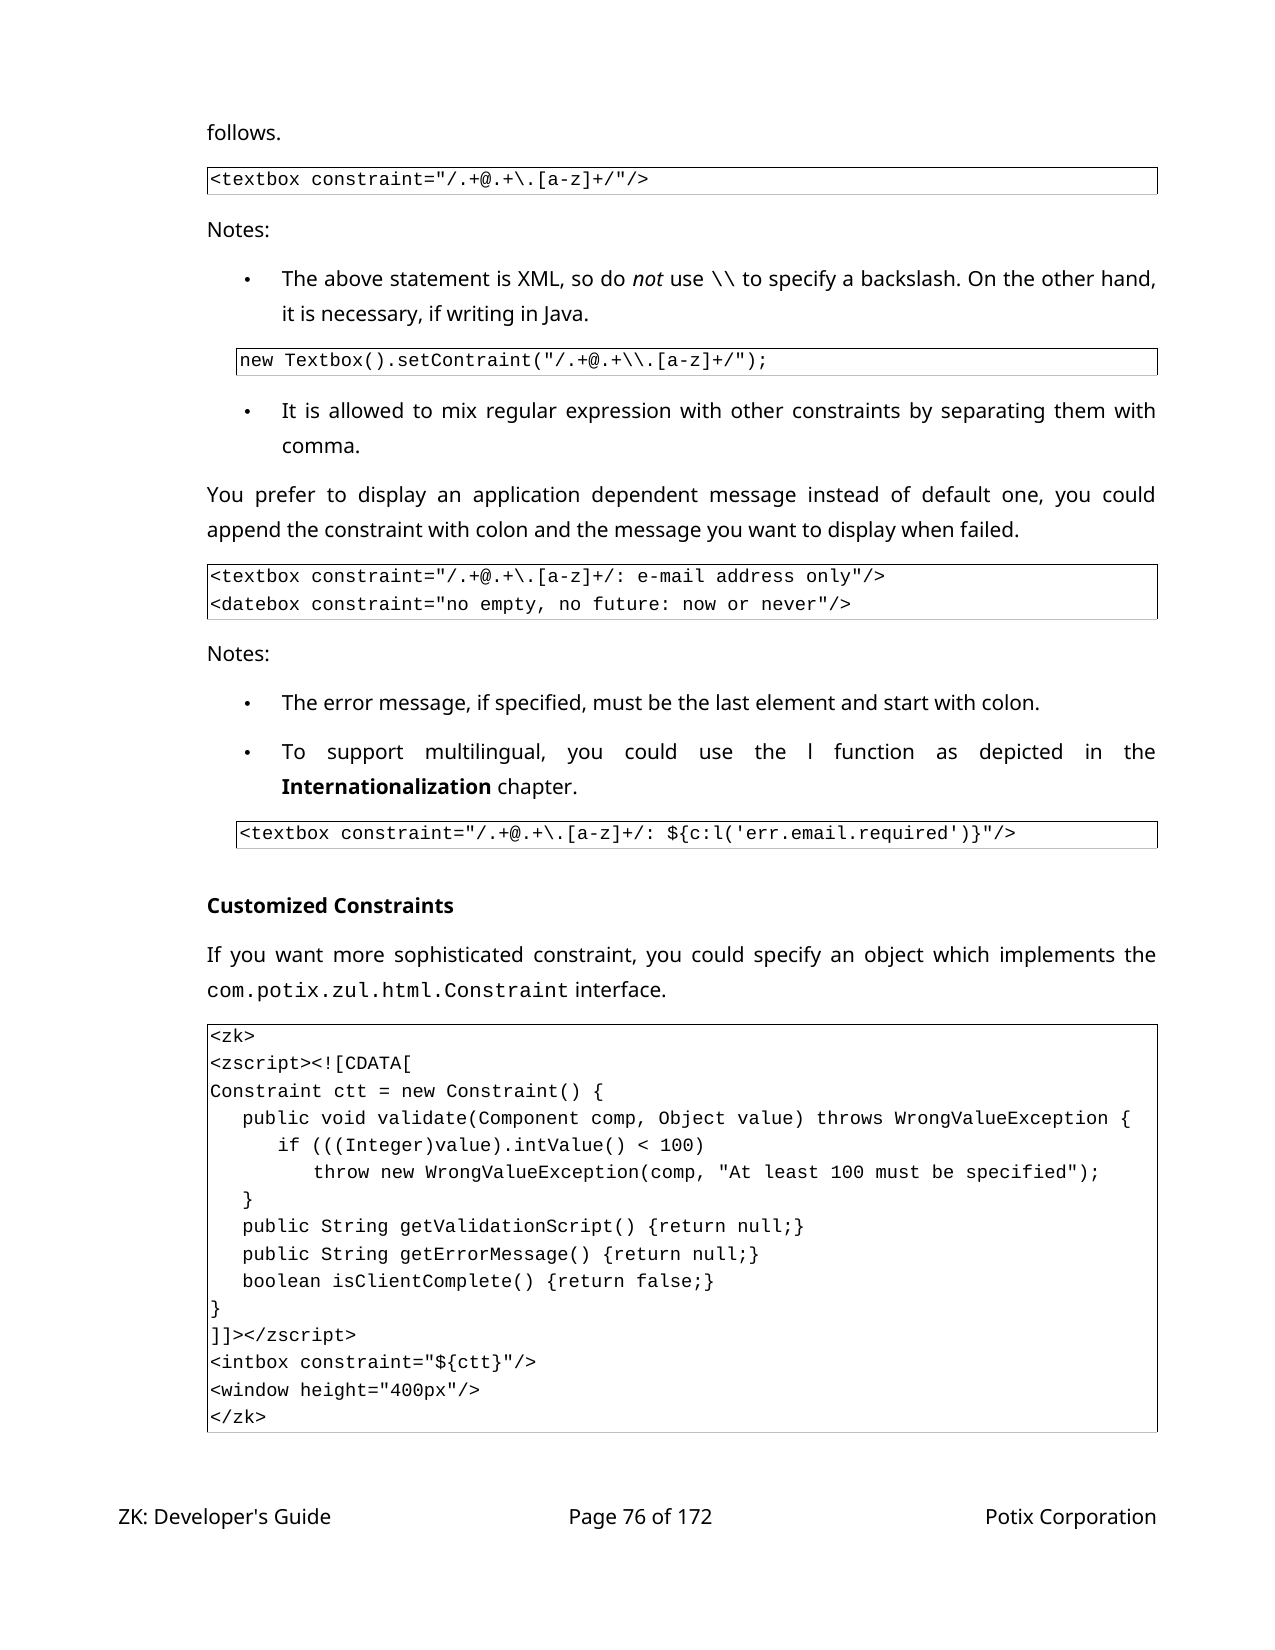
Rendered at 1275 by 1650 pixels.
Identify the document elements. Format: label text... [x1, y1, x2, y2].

text </zk> [208, 1405, 1157, 1432]
text <textbox constraint="/.+@.+\.[a-z]+/: e-mail address only"/> [208, 565, 1157, 588]
subtitle Customized Constraints [207, 891, 1157, 919]
list It is allowed to mix regular expression with other constraints by separating them with comma. [244, 396, 1157, 459]
list To support multilingual, you could use the l function as depicted in the Internationalization chapter. [244, 737, 1157, 800]
text <zk> [208, 1025, 1157, 1048]
text <textbox constraint="/.+@.+\.[a-z]+/"/> [208, 168, 1157, 194]
text <textbox constraint="/.+@.+\.[a-z]+/: ${c:l('err.email.required')}"/> [237, 822, 1157, 848]
text follows. [207, 118, 1157, 146]
text <zscript><![CDATA[ [208, 1051, 1157, 1076]
text public String getValidationScript() {return null;} [208, 1214, 1157, 1239]
text public void validate(Component comp, Object value) throws WrongValueException { [208, 1106, 1157, 1130]
text You prefer to display an application dependent message instead of default one, you could append the constraint with colon and the message you want to display when failed. [207, 480, 1157, 543]
text Constraint ctt = new Constraint() { [208, 1078, 1157, 1103]
text ]]></zscript> [208, 1323, 1157, 1347]
text } [208, 1187, 1157, 1211]
text public String getErrorMessage() {return null;} [208, 1242, 1157, 1266]
text if (((Integer)value).intValue() < 100) [208, 1133, 1157, 1157]
text Notes: [207, 639, 1157, 667]
list The error message, if specified, must be the last element and start with colon. [244, 688, 1157, 716]
list The above statement is XML, so do not use \\ to specify a backslash. On the other hand, it is necessary, if writing in Java. [244, 264, 1157, 327]
text } [208, 1296, 1157, 1320]
text <intbox constraint="${ctt}"/> [208, 1350, 1157, 1374]
text <window height="400px"/> [208, 1377, 1157, 1402]
text <datebox constraint="no empty, no future: now or never"/> [208, 591, 1157, 619]
text If you want more sophisticated constraint, you could specify an object which implements the com.potix.zul.html.Constraint interface. [207, 940, 1157, 1003]
text boolean isClientComplete() {return false;} [208, 1269, 1157, 1293]
text new Textbox().setContraint("/.+@.+\\.[a-z]+/"); [237, 349, 1157, 375]
text throw new WrongValueException(comp, "At least 100 must be specified"); [208, 1160, 1157, 1184]
text Notes: [207, 215, 1157, 243]
